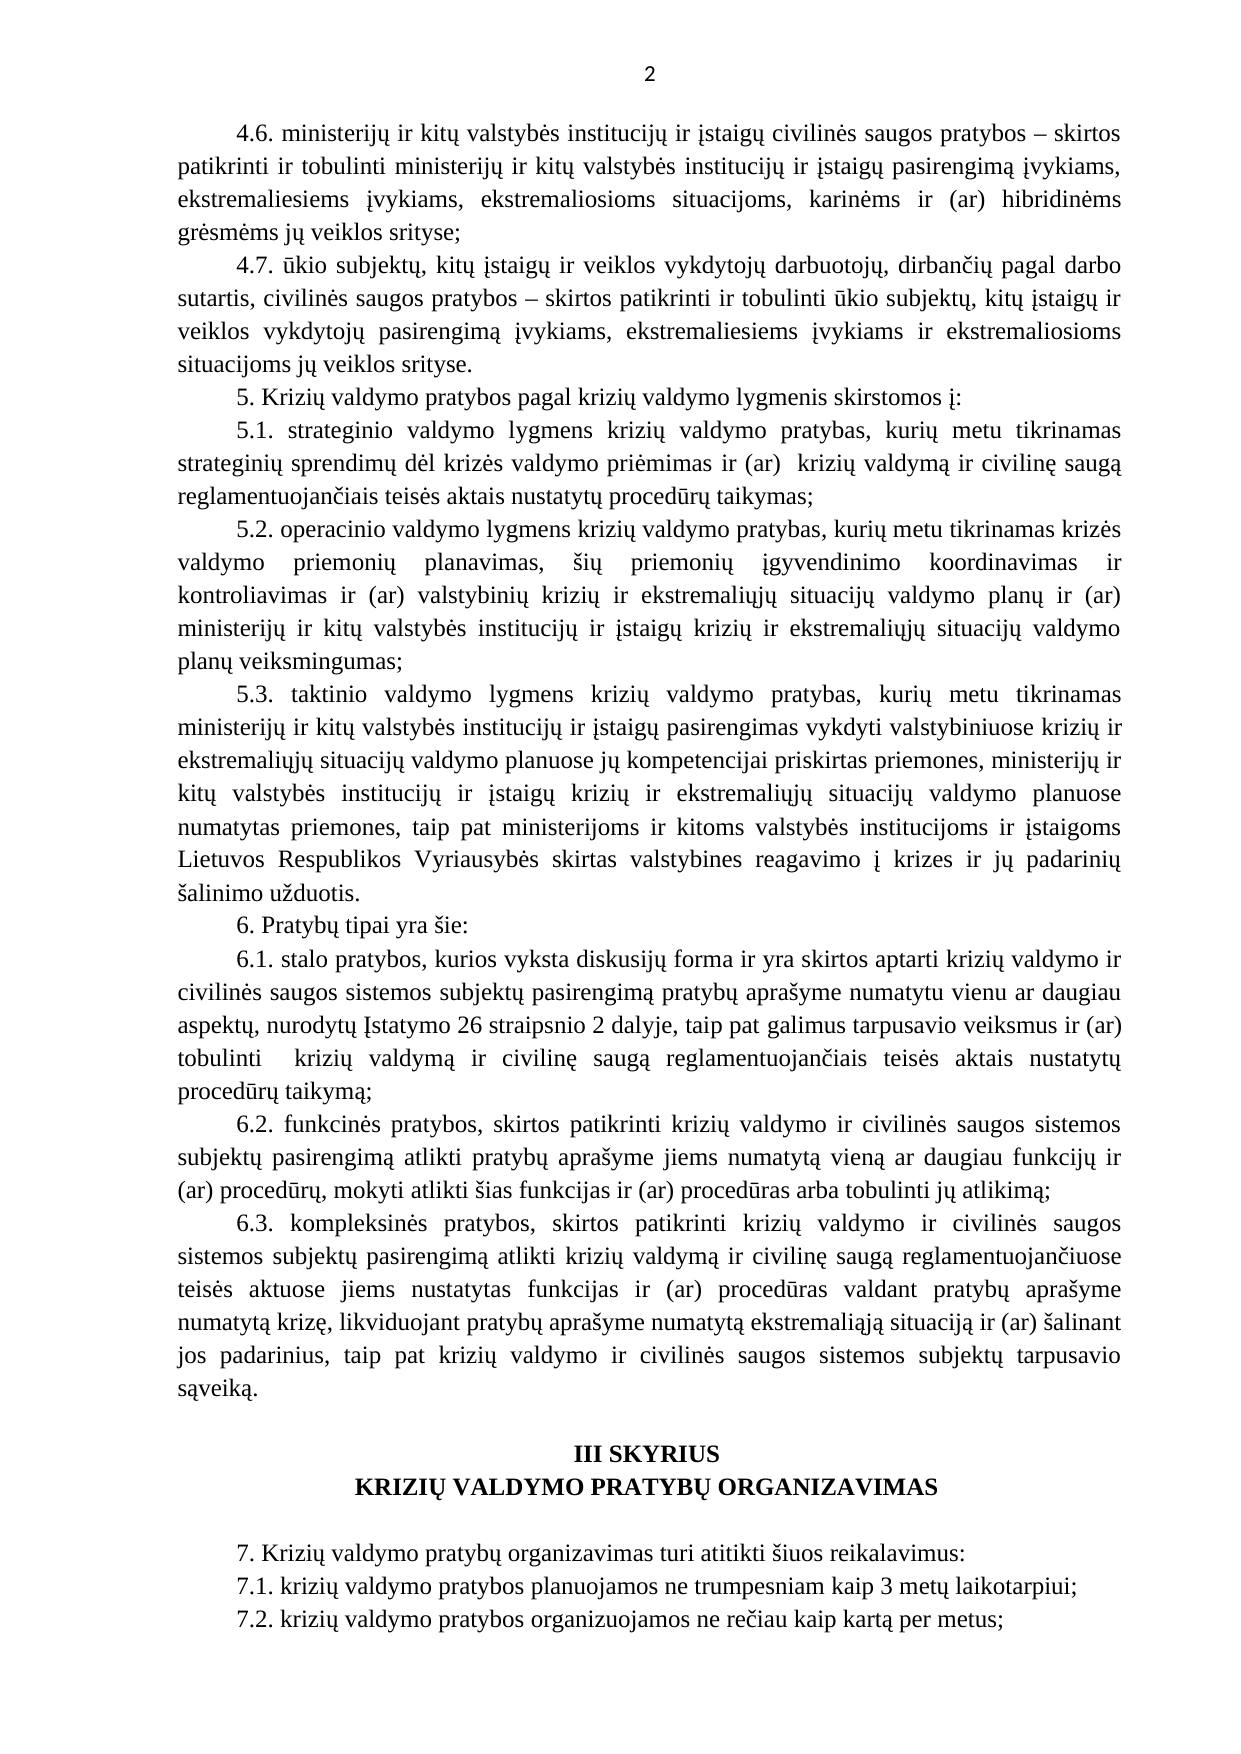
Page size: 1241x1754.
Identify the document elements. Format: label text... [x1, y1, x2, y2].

text KRIZIŲ VALDYMO PRATYBŲ ORGANIZAVIMAS [177, 1472, 1122, 1501]
text 5.1. strateginio valdymo lygmens krizių valdymo pratybas, kurių metu tikrinamas strateginių sprendimų dėl krizės valdymo priėmimas ir (ar) krizių valdymą ir civilinę saugą reglamentuojančiais teisės aktais nustatytų procedūrų taikymas; [177, 415, 1122, 510]
text 7. Krizių valdymo pratybų organizavimas turi atitikti šiuos reikalavimus: [177, 1538, 1122, 1567]
text 5.2. operacinio valdymo lygmens krizių valdymo pratybas, kurių metu tikrinamas krizės valdymo priemonių planavimas, šių priemonių įgyvendinimo koordinavimas ir kontroliavimas ir (ar) valstybinių krizių ir ekstremaliųjų situacijų valdymo planų ir (ar) ministerijų ir kitų valstybės institucijų ir įstaigų krizių ir ekstremaliųjų situacijų valdymo planų veiksmingumas; [177, 514, 1122, 675]
text 5.3. taktinio valdymo lygmens krizių valdymo pratybas, kurių metu tikrinamas ministerijų ir kitų valstybės institucijų ir įstaigų pasirengimas vykdyti valstybiniuose krizių ir ekstremaliųjų situacijų valdymo planuose jų kompetencijai priskirtas priemones, ministerijų ir kitų valstybės institucijų ir įstaigų krizių ir ekstremaliųjų situacijų valdymo planuose numatytas priemones, taip pat ministerijoms ir kitoms valstybės institucijoms ir įstaigoms Lietuvos Respublikos Vyriausybės skirtas valstybines reagavimo į krizes ir jų padarinių šalinimo užduotis. [177, 679, 1122, 906]
text 7.2. krizių valdymo pratybos organizuojamos ne rečiau kaip kartą per metus; [177, 1604, 1122, 1633]
text III SKYRIUS [177, 1439, 1122, 1468]
text 7.1. krizių valdymo pratybos planuojamos ne trumpesniam kaip 3 metų laikotarpiui; [177, 1571, 1122, 1600]
text 4.6. ministerijų ir kitų valstybės institucijų ir įstaigų civilinės saugos pratybos – skirtos patikrinti ir tobulinti ministerijų ir kitų valstybės institucijų ir įstaigų pasirengimą įvykiams, ekstremaliesiems įvykiams, ekstremaliosioms situacijoms, karinėms ir (ar) hibridinėms grėsmėms jų veiklos srityse; [177, 118, 1122, 246]
text 5. Krizių valdymo pratybos pagal krizių valdymo lygmenis skirstomos į: [177, 382, 1122, 411]
text 6. Pratybų tipai yra šie: [177, 911, 1122, 939]
text 6.1. stalo pratybos, kurios vyksta diskusijų forma ir yra skirtos aptarti krizių valdymo ir civilinės saugos sistemos subjektų pasirengimą pratybų aprašyme numatytu vienu ar daugiau aspektų, nurodytų Įstatymo 26 straipsnio 2 dalyje, taip pat galimus tarpusavio veiksmus ir (ar) tobulinti krizių valdymą ir civilinę saugą reglamentuojančiais teisės aktais nustatytų procedūrų taikymą; [177, 944, 1122, 1104]
text 6.3. kompleksinės pratybos, skirtos patikrinti krizių valdymo ir civilinės saugos sistemos subjektų pasirengimą atlikti krizių valdymą ir civilinę saugą reglamentuojančiuose teisės aktuose jiems nustatytas funkcijas ir (ar) procedūras valdant pratybų aprašyme numatytą krizę, likviduojant pratybų aprašyme numatytą ekstremaliąją situaciją ir (ar) šalinant jos padarinius, taip pat krizių valdymo ir civilinės saugos sistemos subjektų tarpusavio sąveiką. [177, 1208, 1122, 1402]
text 4.7. ūkio subjektų, kitų įstaigų ir veiklos vykdytojų darbuotojų, dirbančių pagal darbo sutartis, civilinės saugos pratybos – skirtos patikrinti ir tobulinti ūkio subjektų, kitų įstaigų ir veiklos vykdytojų pasirengimą įvykiams, ekstremaliesiems įvykiams ir ekstremaliosioms situacijoms jų veiklos srityse. [177, 250, 1122, 378]
text 6.2. funkcinės pratybos, skirtos patikrinti krizių valdymo ir civilinės saugos sistemos subjektų pasirengimą atlikti pratybų aprašyme jiems numatytą vieną ar daugiau funkcijų ir (ar) procedūrų, mokyti atlikti šias funkcijas ir (ar) procedūras arba tobulinti jų atlikimą; [177, 1109, 1122, 1203]
